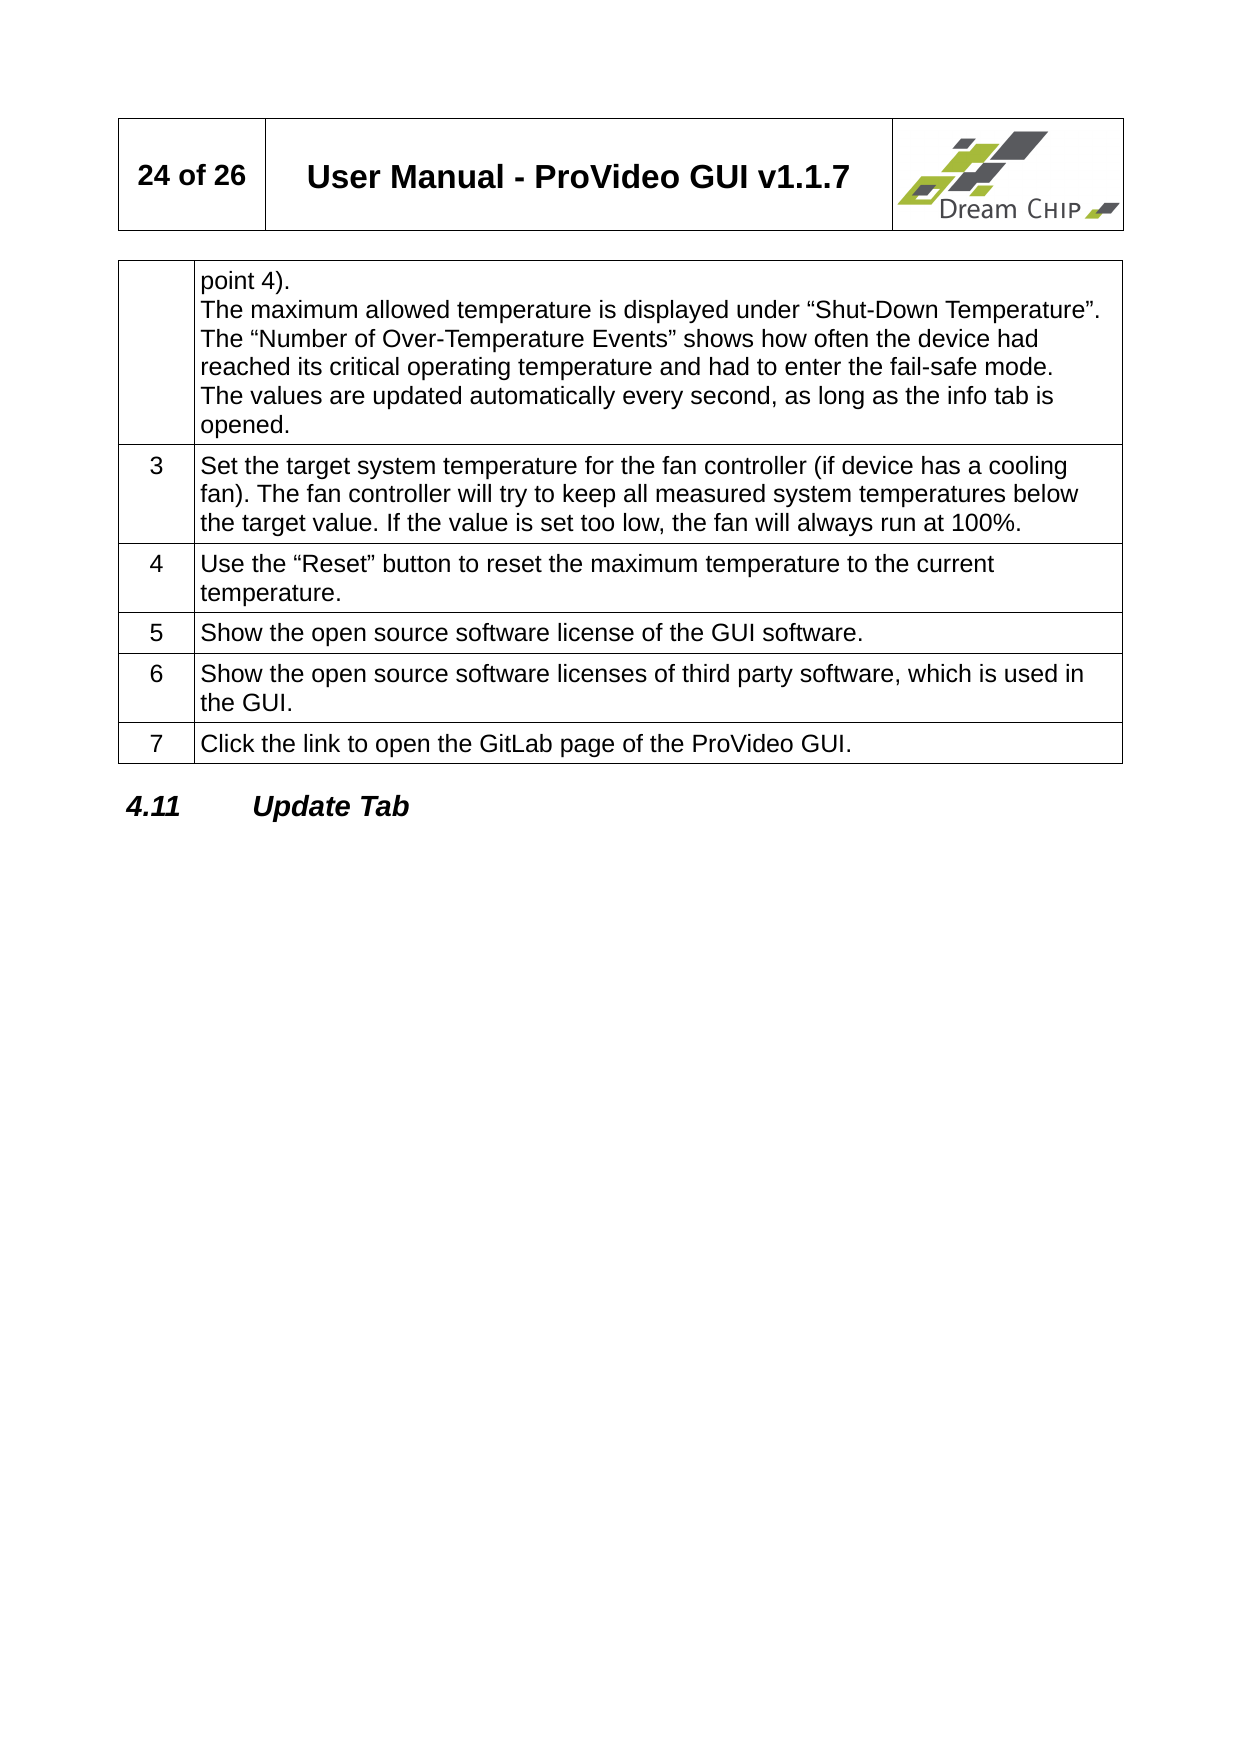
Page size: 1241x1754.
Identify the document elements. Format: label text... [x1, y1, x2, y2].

table_cell Show the open source software license of the GUI software. [195, 613, 1122, 653]
table_cell Show the open source software licenses of third party software, which is used in the GUI. [195, 654, 1122, 722]
table_cell Set the target system temperature for the fan controller (if device has a cooling fan). The fan controller will try to keep all measured system temperatures below the target value. If the value is set too low, the fan will always run at 100%. [195, 445, 1122, 543]
table_cell [119, 261, 194, 444]
picture [897, 130, 1120, 220]
table_cell Use the “Reset” button to reset the maximum temperature to the current temperature. [195, 544, 1122, 612]
table_cell 7 [119, 723, 194, 763]
table_cell point 4). The maximum allowed temperature is displayed under “Shut-Down Temperature”. The “Number of Over-Temperature Events” shows how often the device had reached its critical operating temperature and had to enter the fail-safe mode. The values are updated automatically every second, as long as the info tab is opened. [195, 261, 1122, 444]
table_cell 3 [119, 445, 194, 543]
table_cell 4 [119, 544, 194, 612]
table_cell 6 [119, 654, 194, 722]
table_cell 5 [119, 613, 194, 653]
subtitle Update Tab [118, 788, 1122, 822]
table_cell Click the link to open the GitLab page of the ProVideo GUI. [195, 723, 1122, 763]
